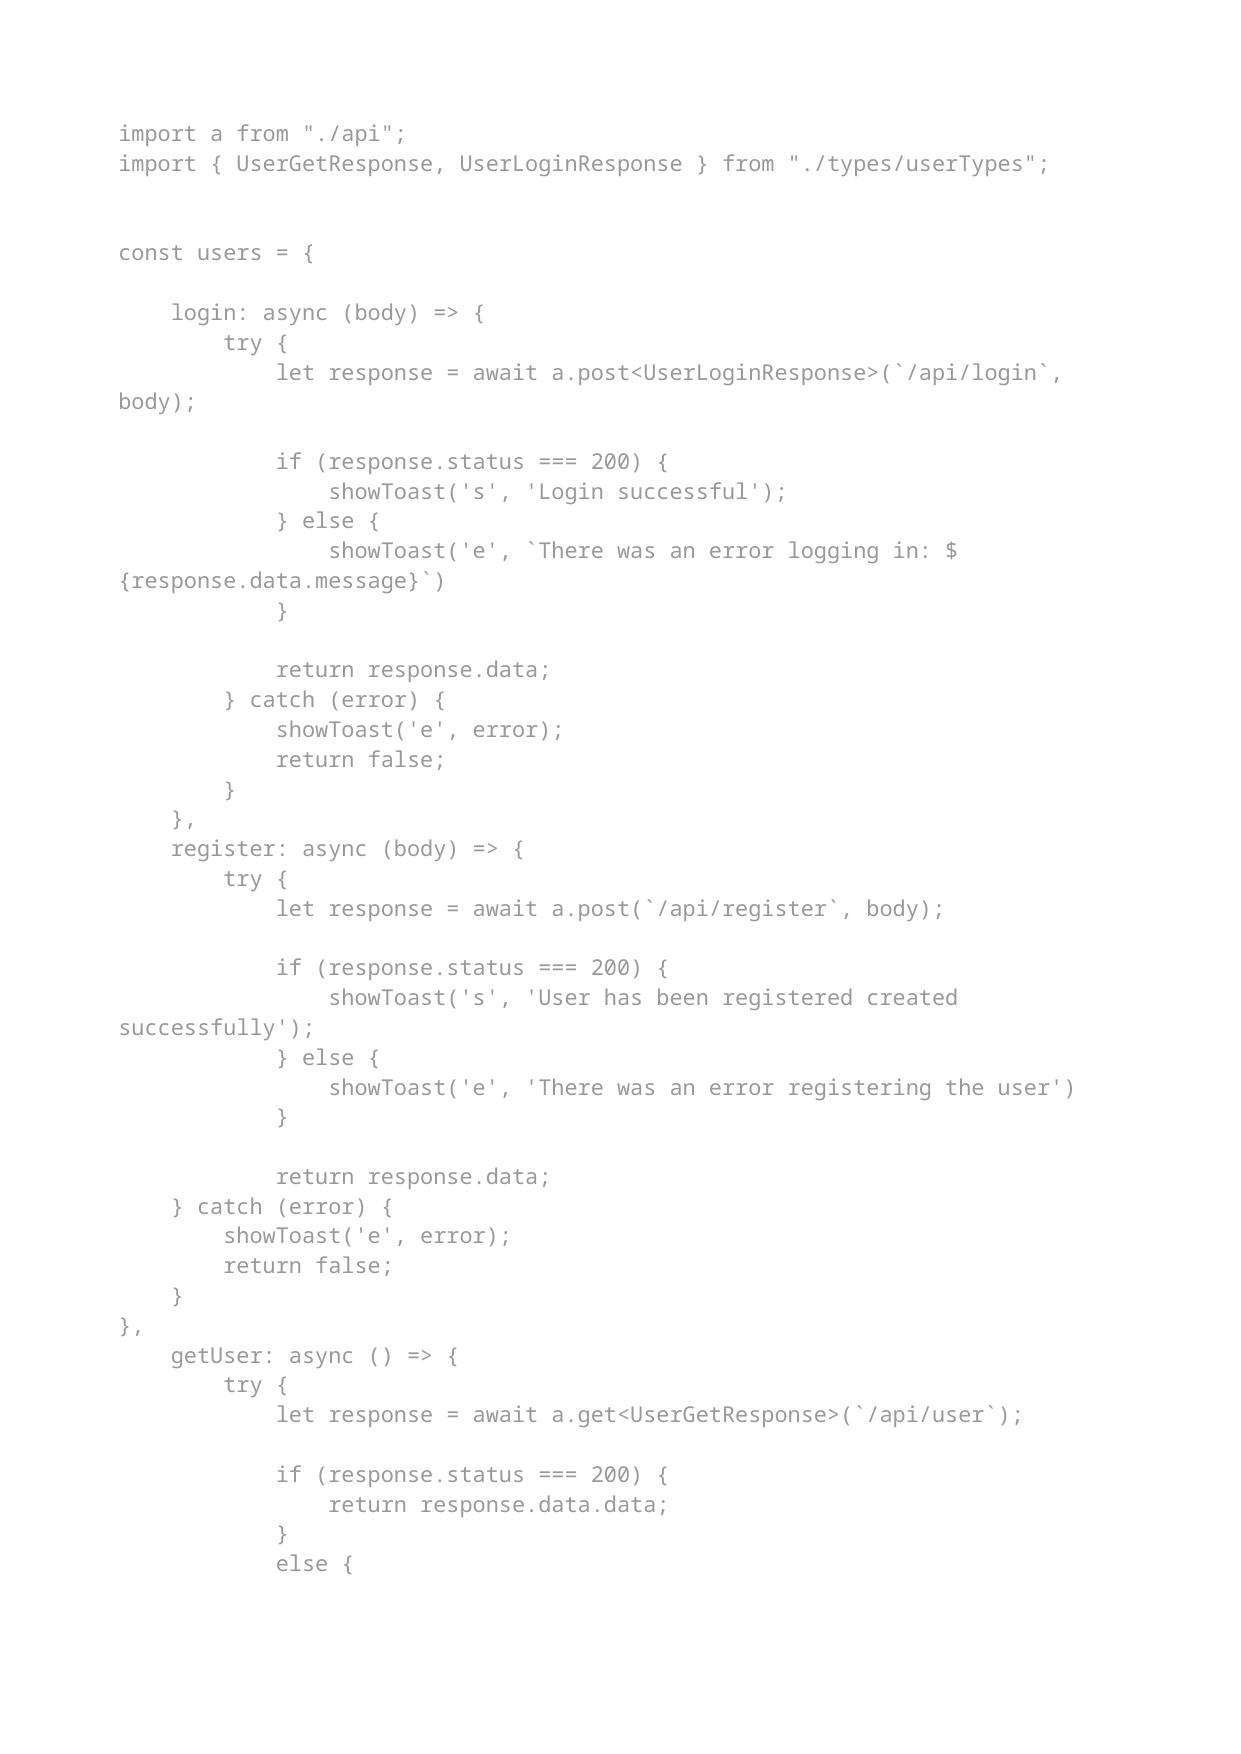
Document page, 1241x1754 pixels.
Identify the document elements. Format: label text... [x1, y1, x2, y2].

text else { [118, 1548, 1122, 1578]
text try { [118, 327, 1122, 356]
text return response.data.data; [118, 1488, 1122, 1518]
text import { UserGetResponse, UserLoginResponse } from "./types/userTypes"; [118, 148, 1122, 178]
text return false; [118, 1250, 1122, 1280]
text let response = await a.post(`/api/register`, body); [118, 893, 1122, 922]
text }, [118, 1310, 1122, 1339]
text } [118, 1518, 1122, 1548]
text if (response.status === 200) { [118, 952, 1122, 982]
text try { [118, 1369, 1122, 1399]
text } catch (error) { [118, 1191, 1122, 1220]
text showToast('s', 'User has been registered created successfully'); [118, 982, 1122, 1042]
text return response.data; [118, 654, 1122, 684]
text } [118, 773, 1122, 803]
text }, [118, 803, 1122, 833]
text getUser: async () => { [118, 1339, 1122, 1369]
text showToast('e', 'There was an error registering the user') [118, 1071, 1122, 1101]
text const users = { [118, 237, 1122, 267]
text import a from "./api"; [118, 118, 1122, 148]
text showToast('e', error); [118, 714, 1122, 744]
text return false; [118, 744, 1122, 773]
text login: async (body) => { [118, 297, 1122, 327]
text } catch (error) { [118, 684, 1122, 714]
text let response = await a.post<UserLoginResponse>(`/api/login`, body); [118, 356, 1122, 416]
text } [118, 1101, 1122, 1131]
text return response.data; [118, 1161, 1122, 1191]
text showToast('e', error); [118, 1220, 1122, 1250]
text let response = await a.get<UserGetResponse>(`/api/user`); [118, 1399, 1122, 1429]
text if (response.status === 200) { [118, 1459, 1122, 1488]
text } else { [118, 505, 1122, 535]
text showToast('e', `There was an error logging in: ${response.data.message}`) [118, 535, 1122, 595]
text } [118, 1280, 1122, 1310]
text if (response.status === 200) { [118, 446, 1122, 476]
text showToast('s', 'Login successful'); [118, 476, 1122, 505]
text } [118, 595, 1122, 624]
text } else { [118, 1042, 1122, 1071]
text register: async (body) => { [118, 833, 1122, 863]
text try { [118, 863, 1122, 893]
